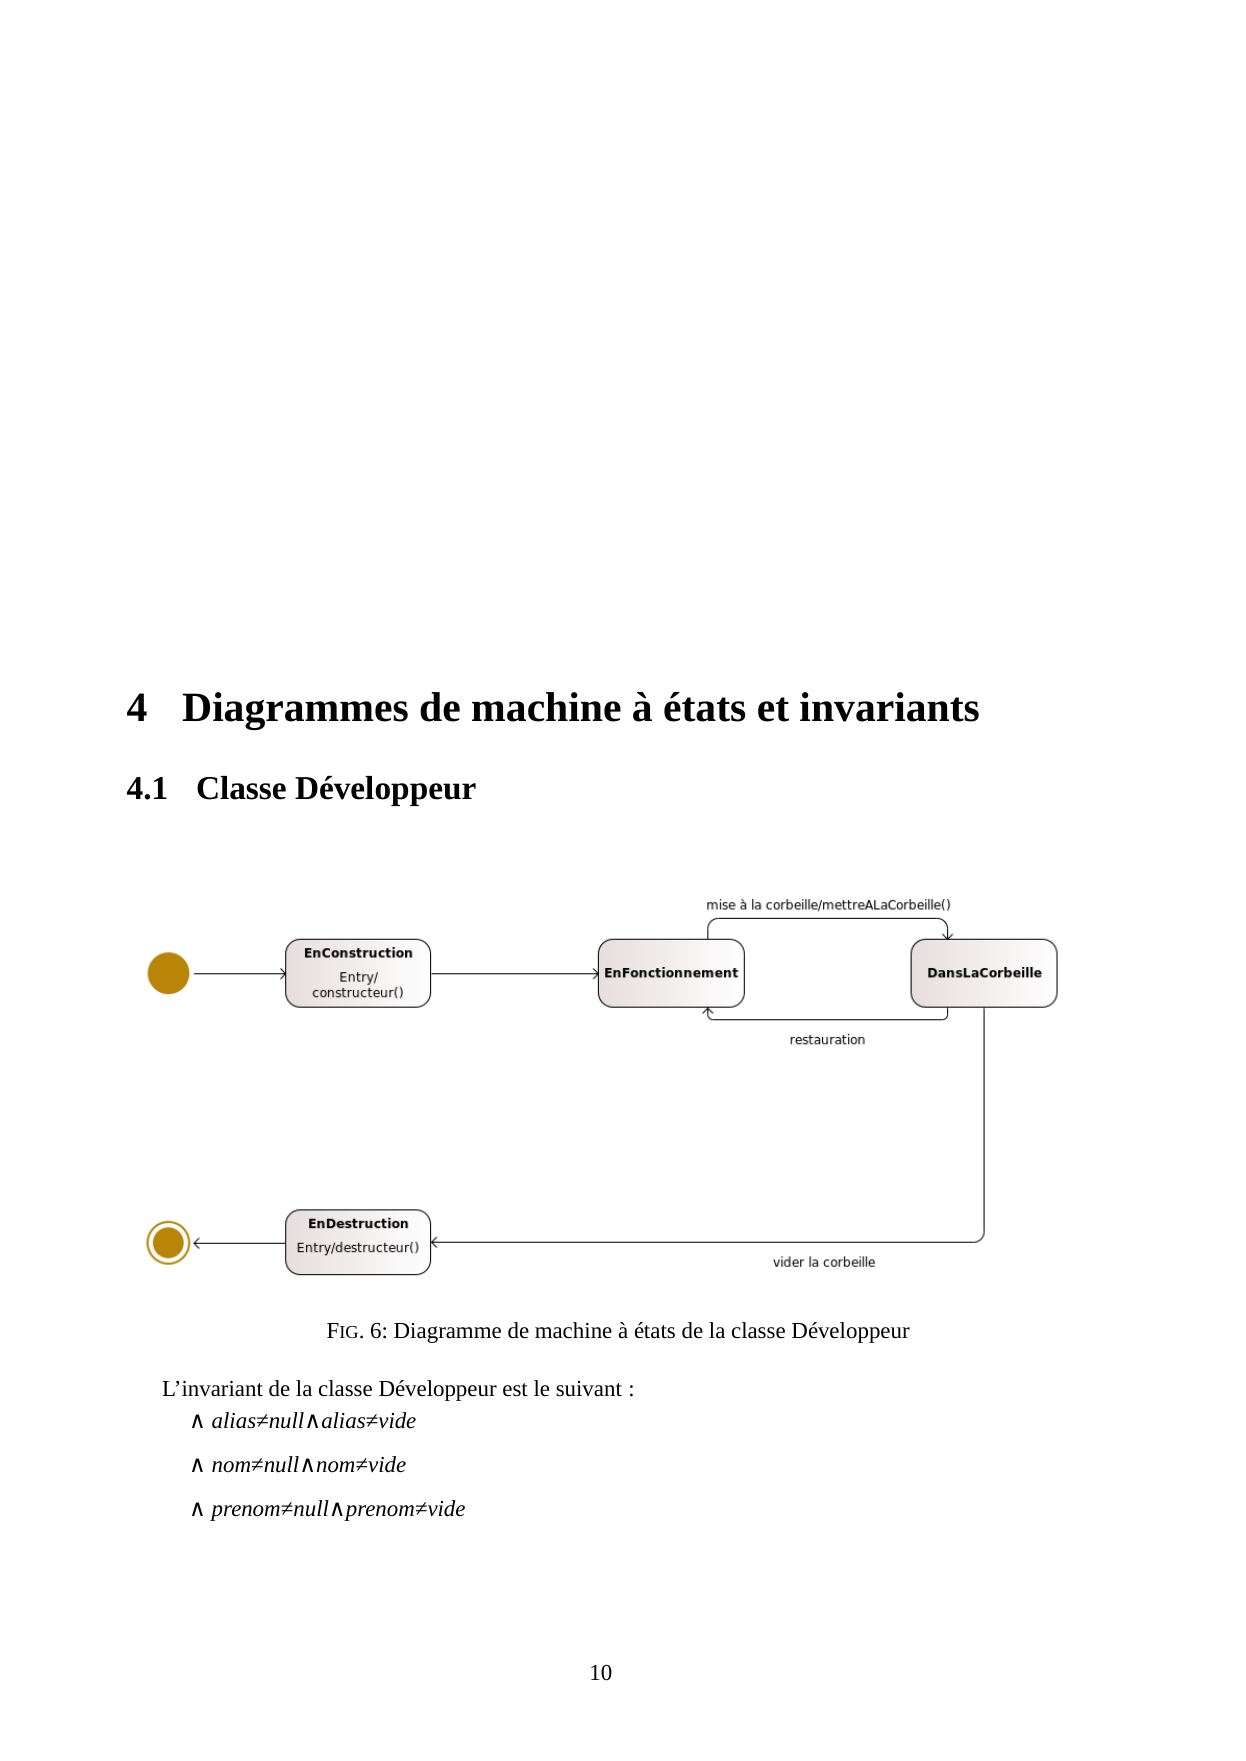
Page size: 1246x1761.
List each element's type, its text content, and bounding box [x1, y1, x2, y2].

text Fig. 6: Diagramme de machine à états de la classe Développeur [126, 1317, 1075, 1344]
picture [133, 874, 1068, 1294]
text L’invariant de la classe Développeur est le suivant : [126, 1375, 1075, 1402]
subtitle 4.1 Classe Développeur [126, 768, 1075, 807]
subtitle 4 Diagrammes de machine à états et invariants [126, 683, 1075, 731]
list ∧ nom≠null∧nom≠vide [158, 1451, 1075, 1477]
list ∧ prenom≠null∧prenom≠vide [158, 1495, 1075, 1521]
list ∧ alias≠null∧alias≠vide [158, 1407, 1075, 1433]
